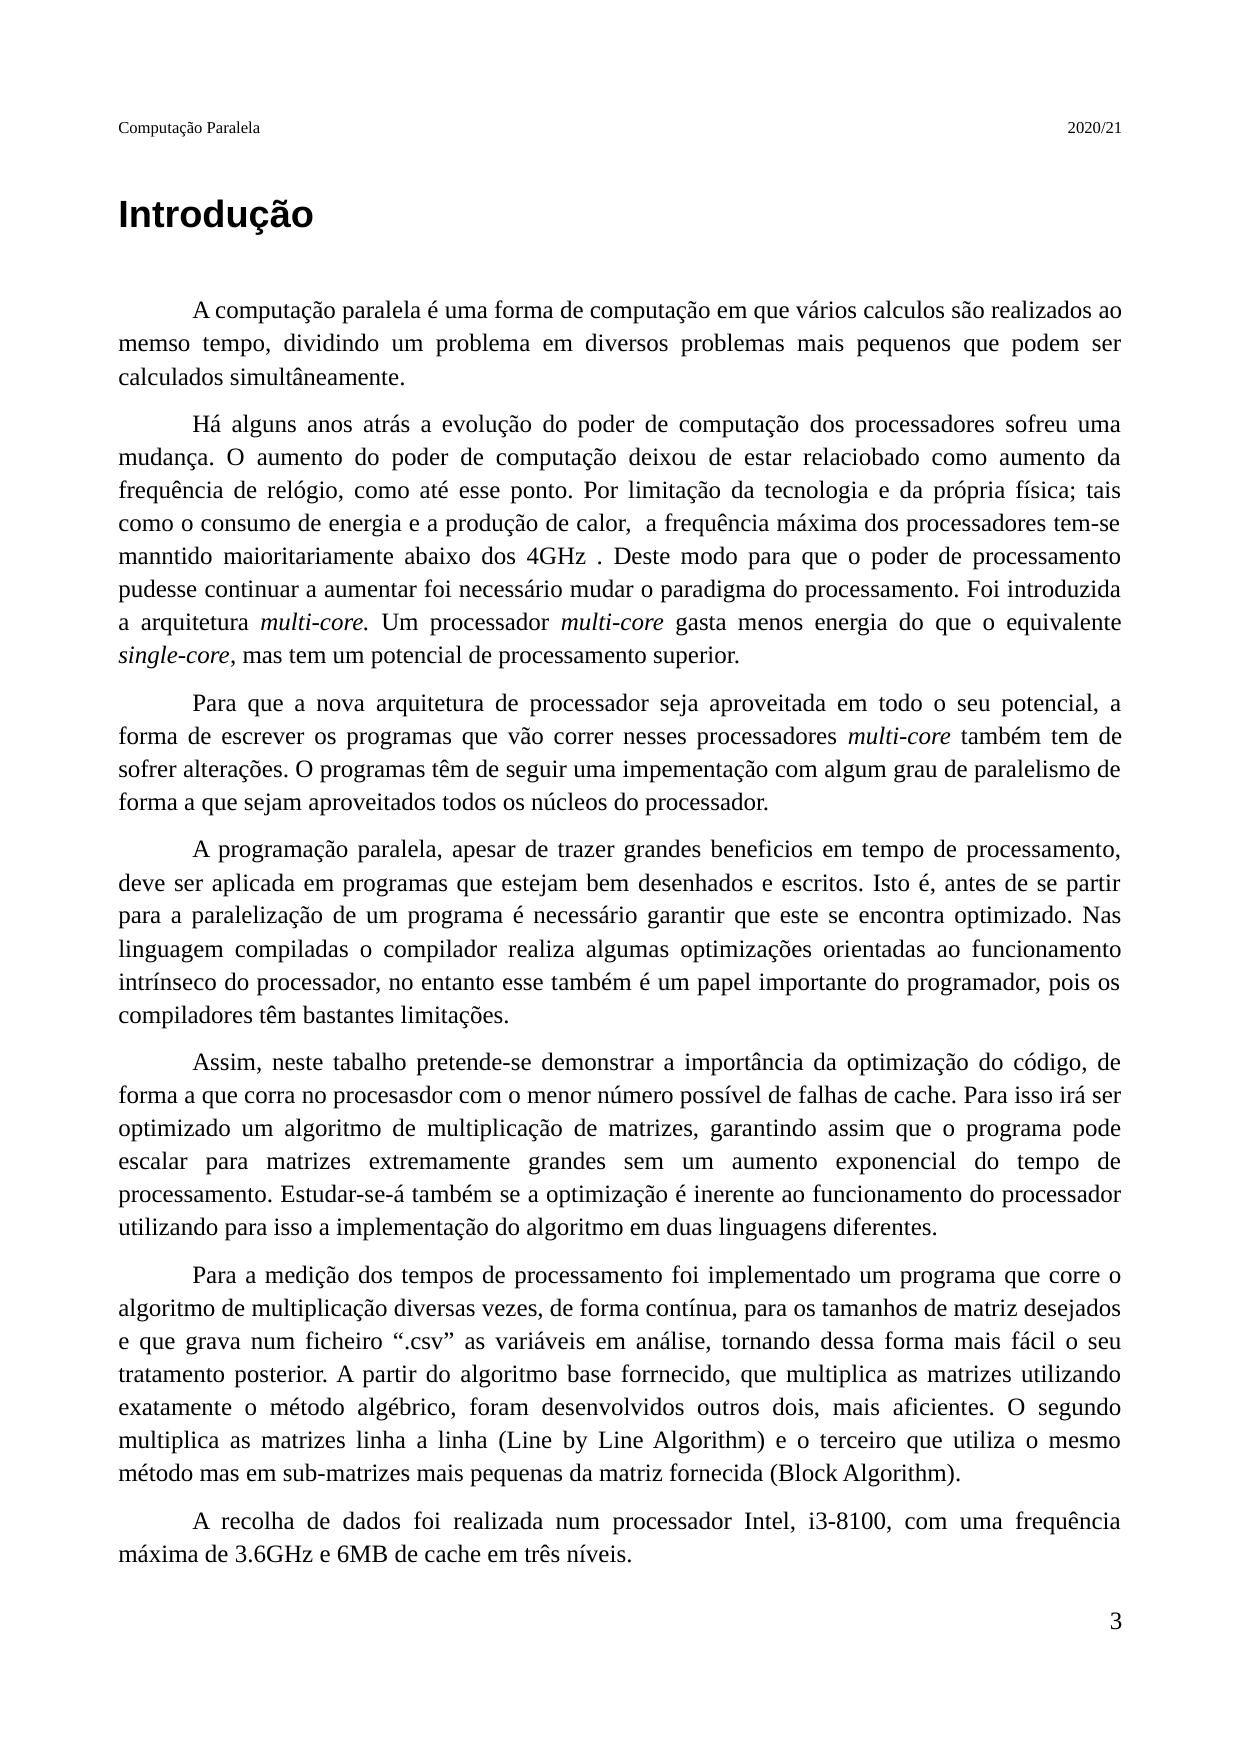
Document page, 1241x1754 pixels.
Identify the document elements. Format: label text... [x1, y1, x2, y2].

text Assim, neste tabalho pretende-se demonstrar a importância da optimização do código, de forma a que corra no procesasdor com o menor número possível de falhas de cache. Para isso irá ser optimizado um algoritmo de multiplicação de matrizes, garantindo assim que o programa pode escalar para matrizes extremamente grandes sem um aumento exponencial do tempo de processamento. Estudar-se-á também se a optimização é inerente ao funcionamento do processador utilizando para isso a implementação do algoritmo em duas linguagens diferentes. [118, 1047, 1122, 1241]
text A recolha de dados foi realizada num processador Intel, i3-8100, com uma frequência máxima de 3.6GHz e 6MB de cache em três níveis. [118, 1506, 1122, 1567]
text Para que a nova arquitetura de processador seja aproveitada em todo o seu potencial, a forma de escrever os programas que vão correr nesses processadores multi-core também tem de sofrer alterações. O programas têm de seguir uma impementação com algum grau de paralelismo de forma a que sejam aproveitados todos os núcleos do processador. [118, 688, 1122, 816]
text A programação paralela, apesar de trazer grandes beneficios em tempo de processamento, deve ser aplicada em programas que estejam bem desenhados e escritos. Isto é, antes de se partir para a paralelização de um programa é necessário garantir que este se encontra optimizado. Nas linguagem compiladas o compilador realiza algumas optimizações orientadas ao funcionamento intrínseco do processador, no entanto esse também é um papel importante do programador, pois os compiladores têm bastantes limitações. [118, 834, 1122, 1028]
text Para a medição dos tempos de processamento foi implementado um programa que corre o algoritmo de multiplicação diversas vezes, de forma contínua, para os tamanhos de matriz desejados e que grava num ficheiro “.csv” as variáveis em análise, tornando dessa forma mais fácil o seu tratamento posterior. A partir do algoritmo base forrnecido, que multiplica as matrizes utilizando exatamente o método algébrico, foram desenvolvidos outros dois, mais aficientes. O segundo multiplica as matrizes linha a linha (Line by Line Algorithm) e o terceiro que utiliza o mesmo método mas em sub-matrizes mais pequenas da matriz fornecida (Block Algorithm). [118, 1260, 1122, 1487]
text Há alguns anos atrás a evolução do poder de computação dos processadores sofreu uma mudança. O aumento do poder de computação deixou de estar relaciobado como aumento da frequência de relógio, como até esse ponto. Por limitação da tecnologia e da própria física; tais como o consumo de energia e a produção de calor, a frequência máxima dos processadores tem-se manntido maioritariamente abaixo dos 4GHz . Deste modo para que o poder de processamento pudesse continuar a aumentar foi necessário mudar o paradigma do processamento. Foi introduzida a arquitetura multi-core. Um processador multi-core gasta menos energia do que o equivalente single-core, mas tem um potencial de processamento superior. [118, 409, 1122, 669]
subtitle Introdução [118, 192, 1122, 235]
text A computação paralela é uma forma de computação em que vários calculos são realizados ao memso tempo, dividindo um problema em diversos problemas mais pequenos que podem ser calculados simultâneamente. [118, 296, 1122, 390]
